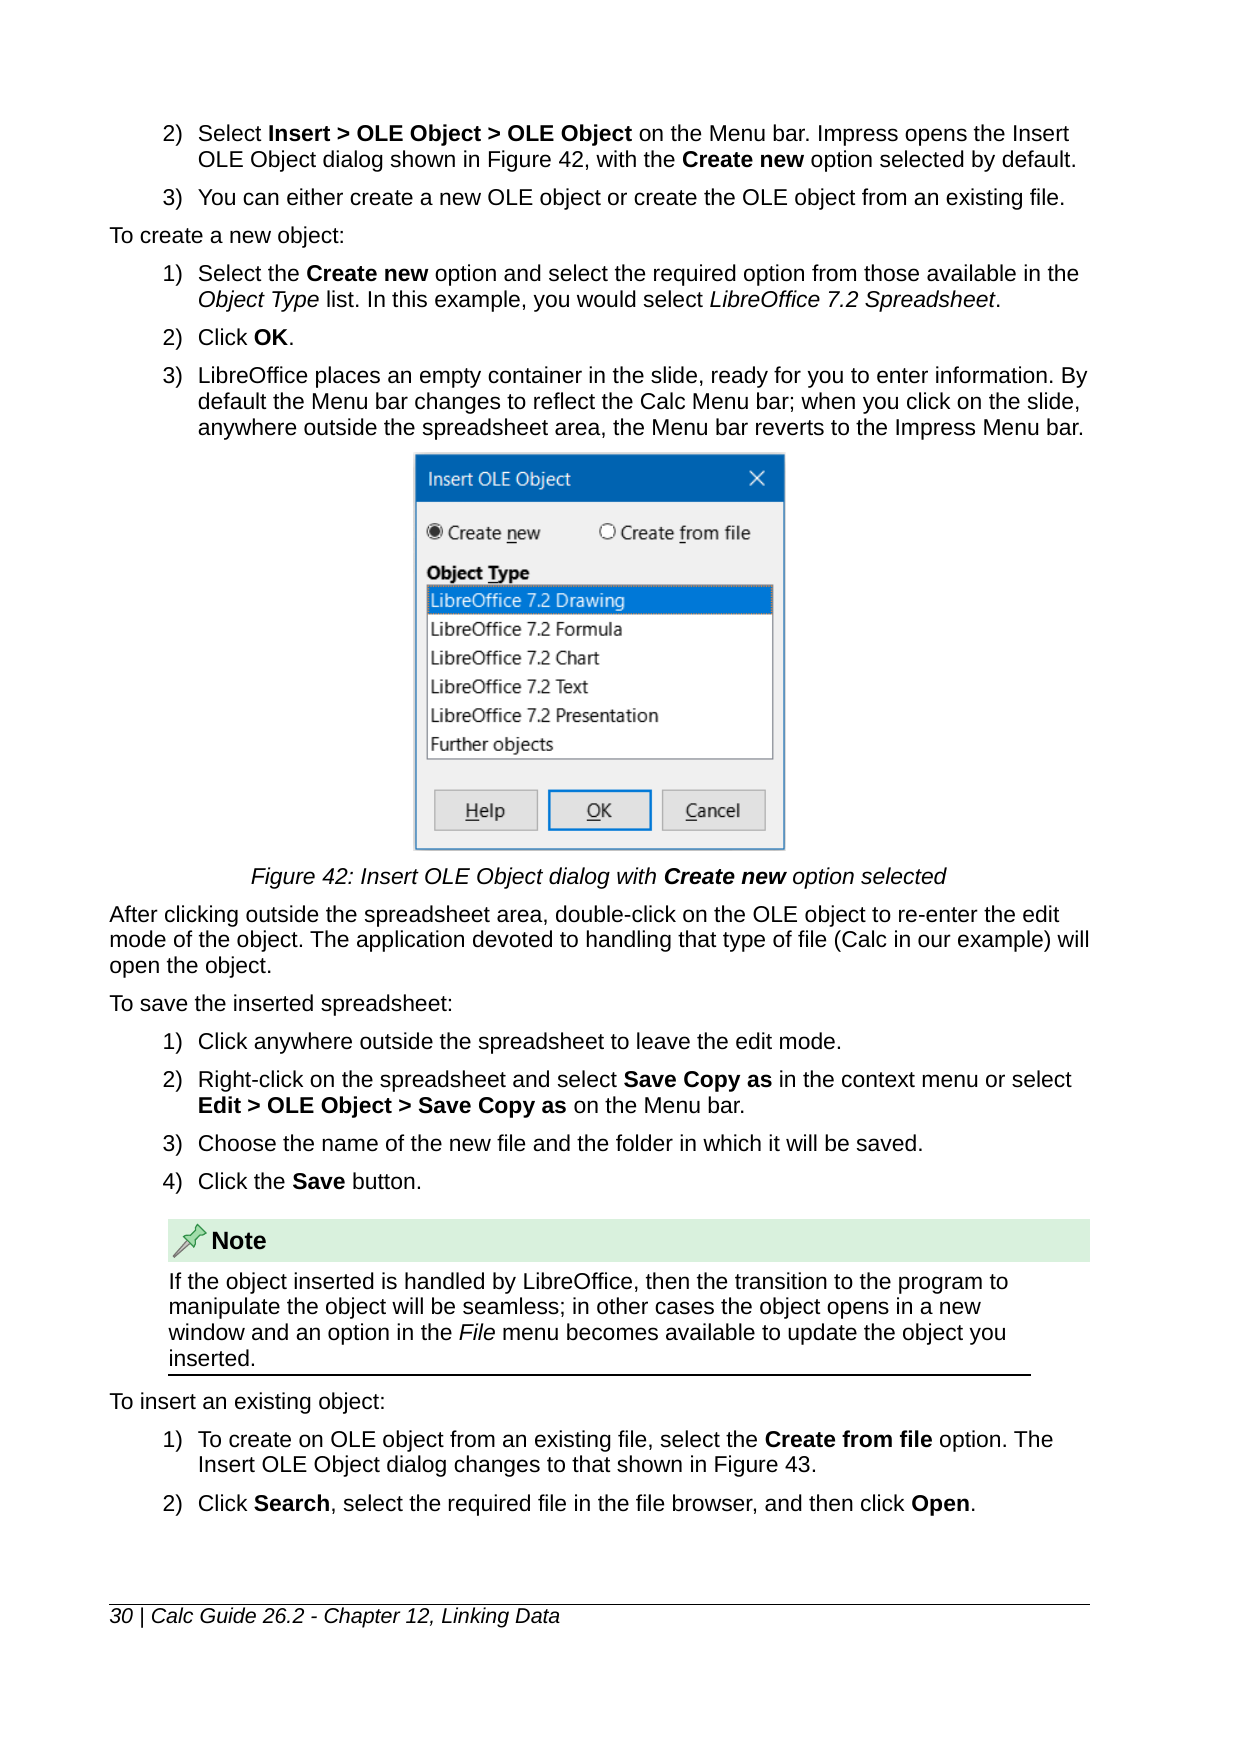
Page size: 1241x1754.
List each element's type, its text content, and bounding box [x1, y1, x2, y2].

list To create on OLE object from an existing file, select the Create from file option. The Insert OLE Object dialog changes to that shown in Figure 43. [183, 1427, 1090, 1478]
picture [413, 452, 786, 851]
text If the object inserted is handled by LibreOffice, then the transition to the program to manipulate the object will be seamless; in other cases the object opens in a new window and an option in the File menu becomes available to update the object you inserted. [168, 1268, 1031, 1374]
list Click OK. [183, 325, 1090, 350]
text After clicking outside the spreadsheet area, double-click on the OLE object to re-enter the edit mode of the object. The application devoted to handling that type of file (Calc in our example) will open the object. [109, 901, 1090, 978]
text Figure 42: Insert OLE Object dialog with Create new option selected [251, 863, 948, 889]
list Select Insert > OLE Object > OLE Object on the Menu bar. Impress opens the Insert OLE Object dialog shown in Figure 42, with the Create new option selected by default. [183, 121, 1090, 172]
list Click anywhere outside the spreadsheet to leave the edit mode. [183, 1029, 1090, 1054]
list To save the inserted spreadsheet: [109, 991, 1090, 1016]
list To insert an existing object: [109, 1388, 1090, 1414]
list To create a new object: [109, 223, 1090, 248]
list You can either create a new OLE object or create the OLE object from an existing file. [183, 185, 1090, 210]
list Right-click on the spreadsheet and select Save Copy as in the context menu or select Edit > OLE Object > Save Copy as on the Menu bar. [183, 1067, 1090, 1118]
list Select the Create new option and select the required option from those available in the Object Type list. In this example, you would select LibreOffice 7.2 Spreadsheet. [183, 261, 1090, 312]
list Click the Save button. [183, 1169, 1090, 1194]
list Click Search, select the required file in the file browser, and then click Open. [183, 1490, 1090, 1516]
subtitle Note [168, 1219, 1090, 1262]
list Choose the name of the new file and the folder in which it will be saved. [183, 1131, 1090, 1156]
list LibreOffice places an empty container in the slide, ready for you to enter information. By default the Menu bar changes to reflect the Calc Menu bar; when you click on the slide, anywhere outside the spreadsheet area, the Menu bar reverts to the Impress Menu bar. [183, 363, 1090, 440]
